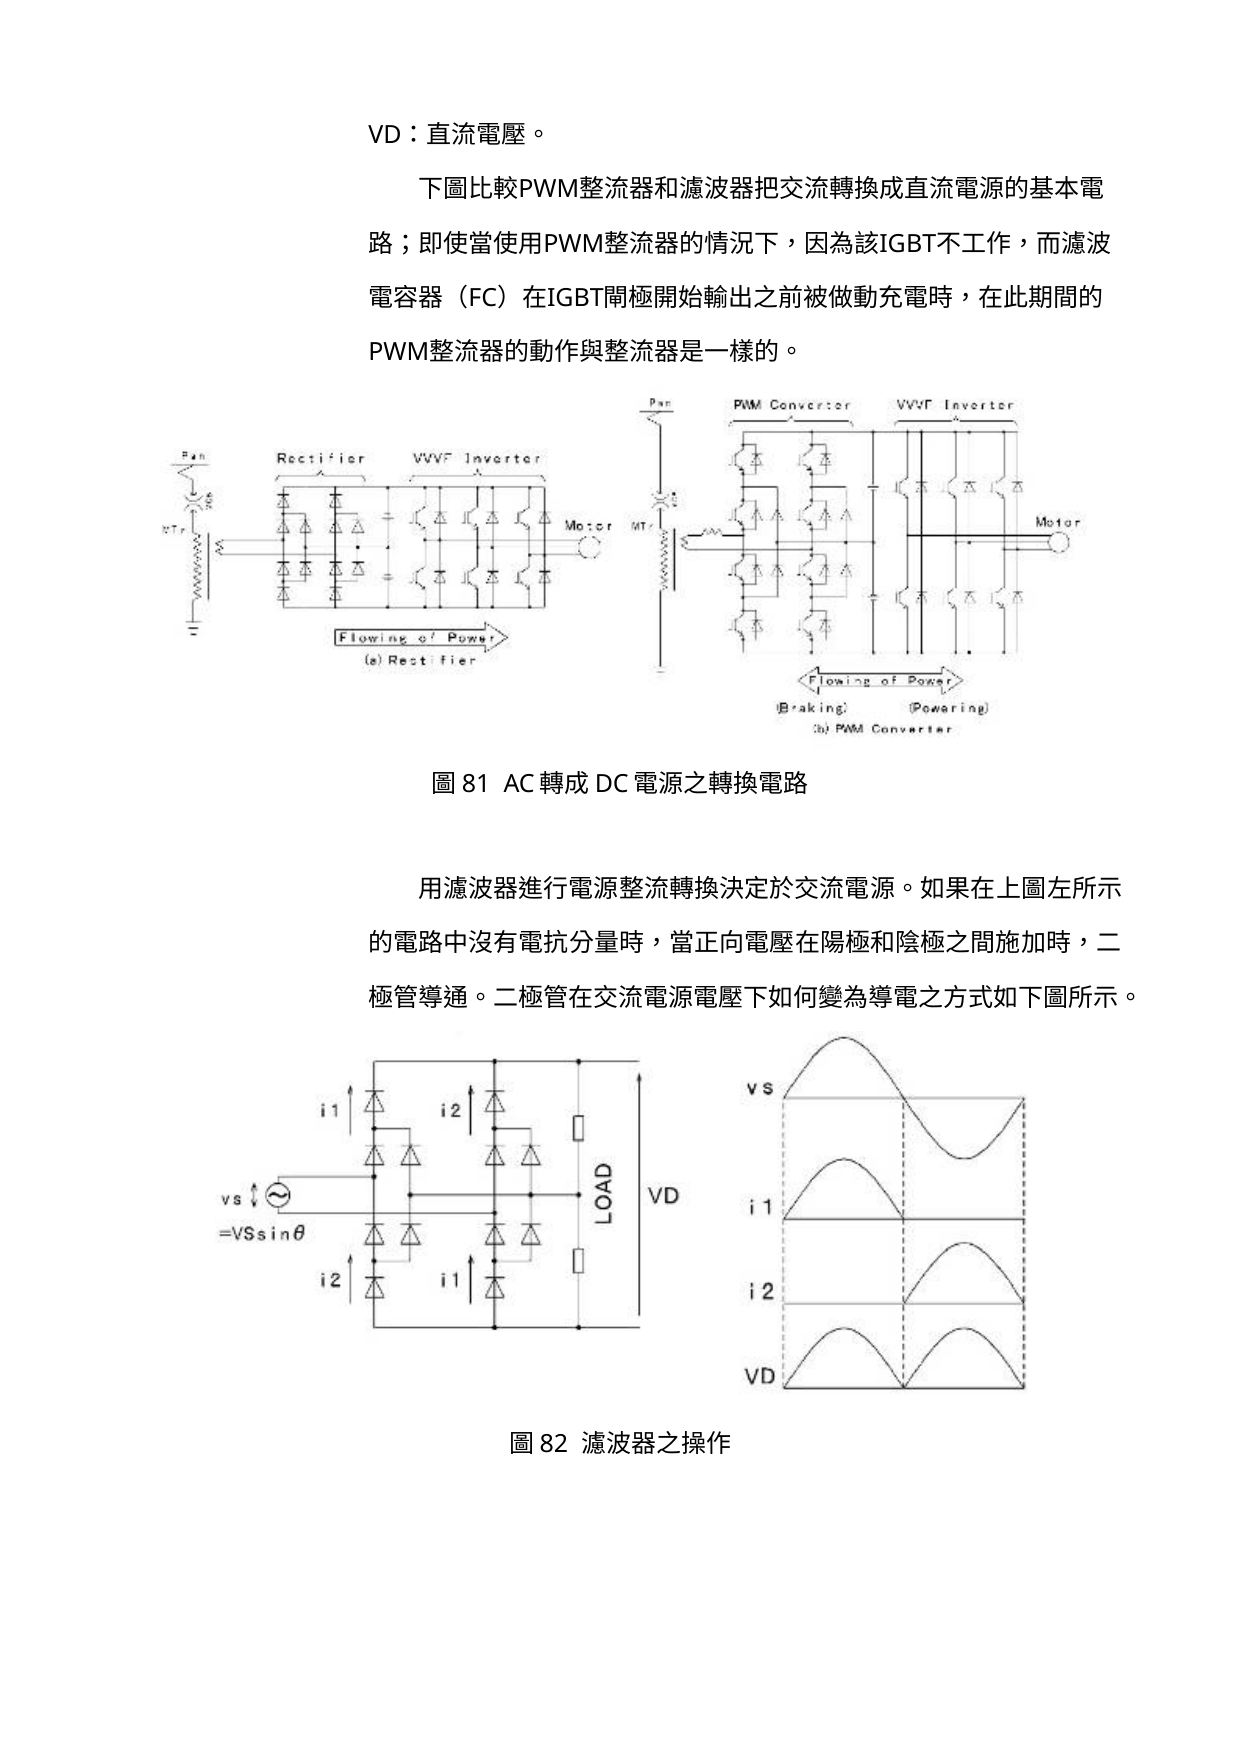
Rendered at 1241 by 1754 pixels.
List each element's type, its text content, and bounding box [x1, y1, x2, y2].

picture [178, 1031, 1062, 1410]
picture [136, 386, 1104, 750]
text VD：直流電壓。 [368, 114, 1122, 151]
text 圖82 濾波器之操作 [118, 1423, 1122, 1460]
text 用濾波器進行電源整流轉換決定於交流電源。如果在上圖左所示的電路中沒有電抗分量時，當正向電壓在陽極和陰極之間施加時，二極管導通。二極管在交流電源電壓下如何變為導電之方式如下圖所示。 [368, 868, 1122, 1013]
text 下圖比較PWM整流器和濾波器把交流轉換成直流電源的基本電路；即使當使用PWM整流器的情況下，因為該IGBT不工作，而濾波電容器（FC）在IGBT閘極開始輸出之前被做動充電時，在此期間的PWM整流器的動作與整流器是一樣的。 [368, 169, 1122, 368]
text 圖81 AC轉成DC電源之轉換電路 [118, 763, 1122, 799]
